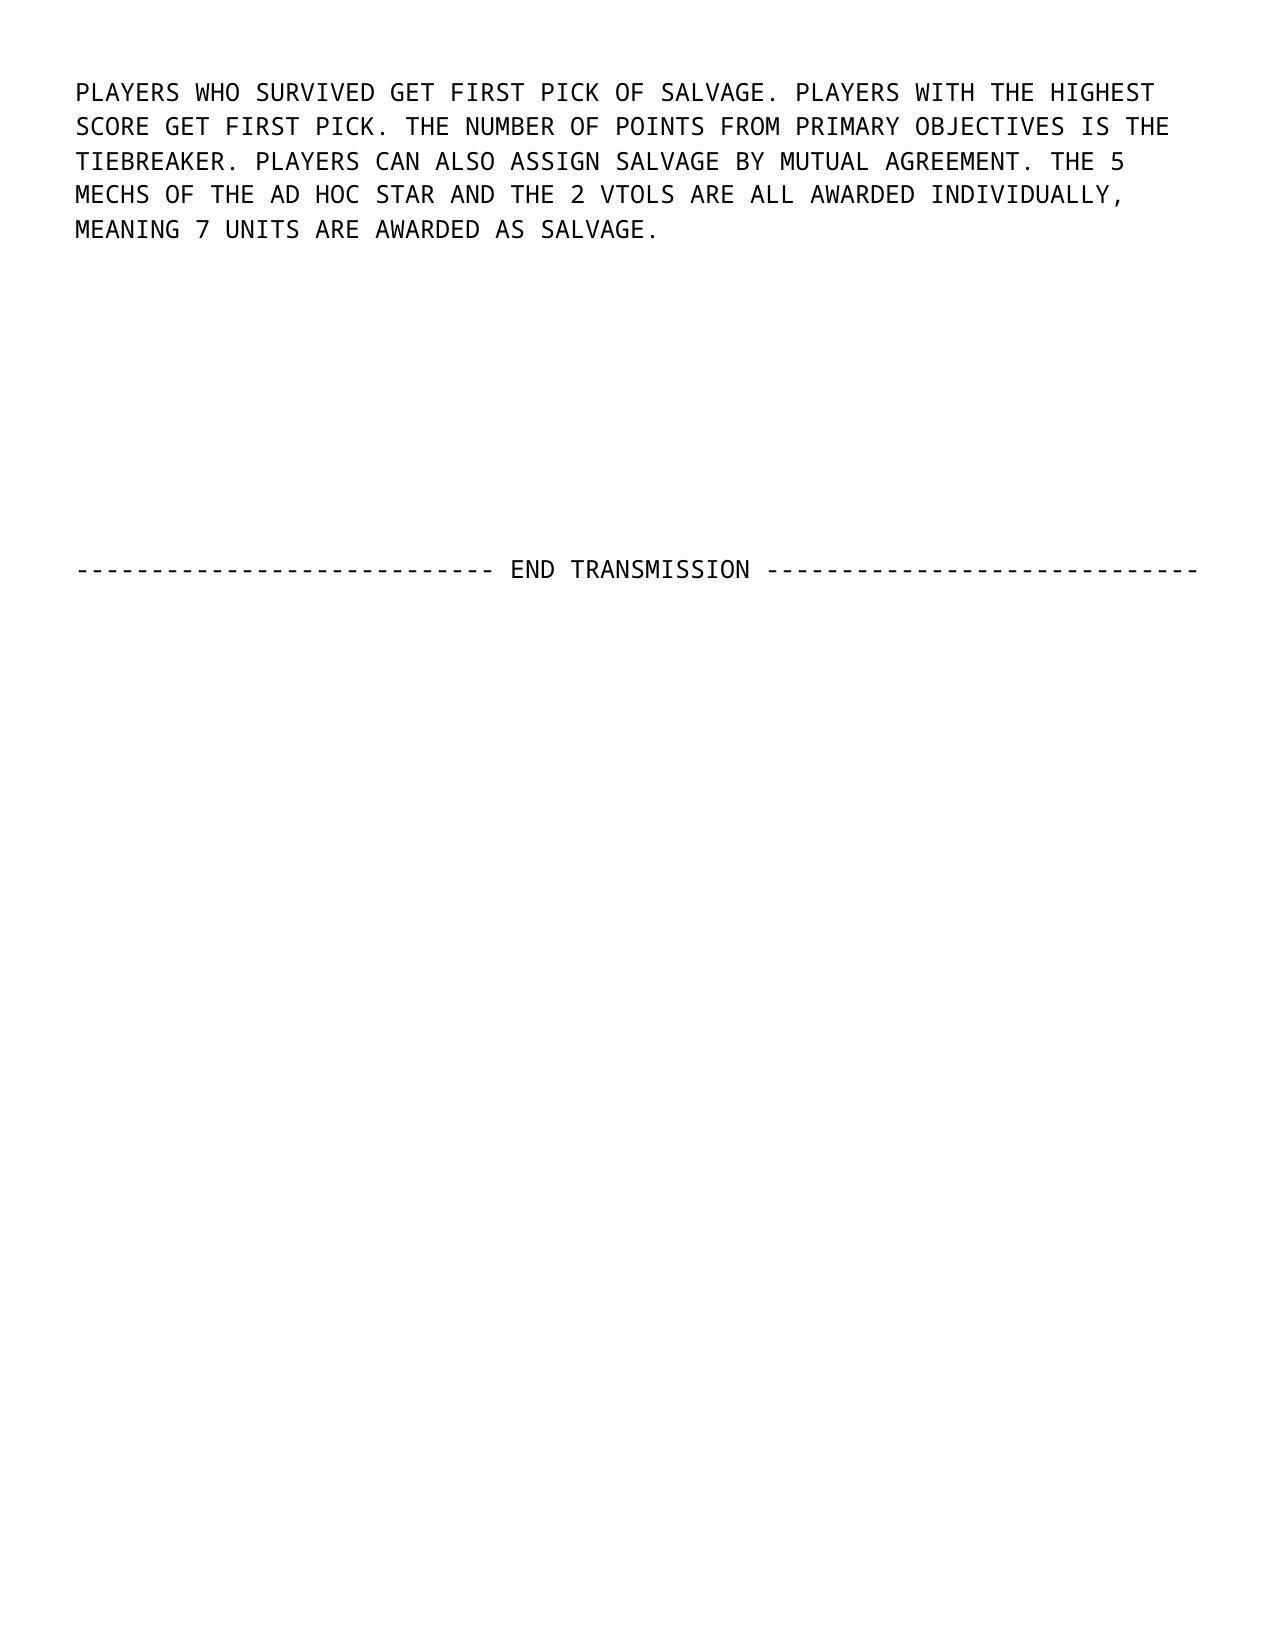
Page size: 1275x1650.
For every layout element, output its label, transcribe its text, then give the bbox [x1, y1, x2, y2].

text ---------------------------- END TRANSMISSION ----------------------------- [75, 552, 1200, 586]
text PLAYERS WHO SURVIVED GET FIRST PICK OF SALVAGE. PLAYERS WITH THE HIGHEST SCORE GET FIRST PICK. THE NUMBER OF POINTS FROM PRIMARY OBJECTIVES IS THE TIEBREAKER. PLAYERS CAN ALSO ASSIGN SALVAGE BY MUTUAL AGREEMENT. THE 5 MECHS OF THE AD HOC STAR AND THE 2 VTOLS ARE ALL AWARDED INDIVIDUALLY, MEANING 7 UNITS ARE AWARDED AS SALVAGE. [75, 75, 1200, 245]
